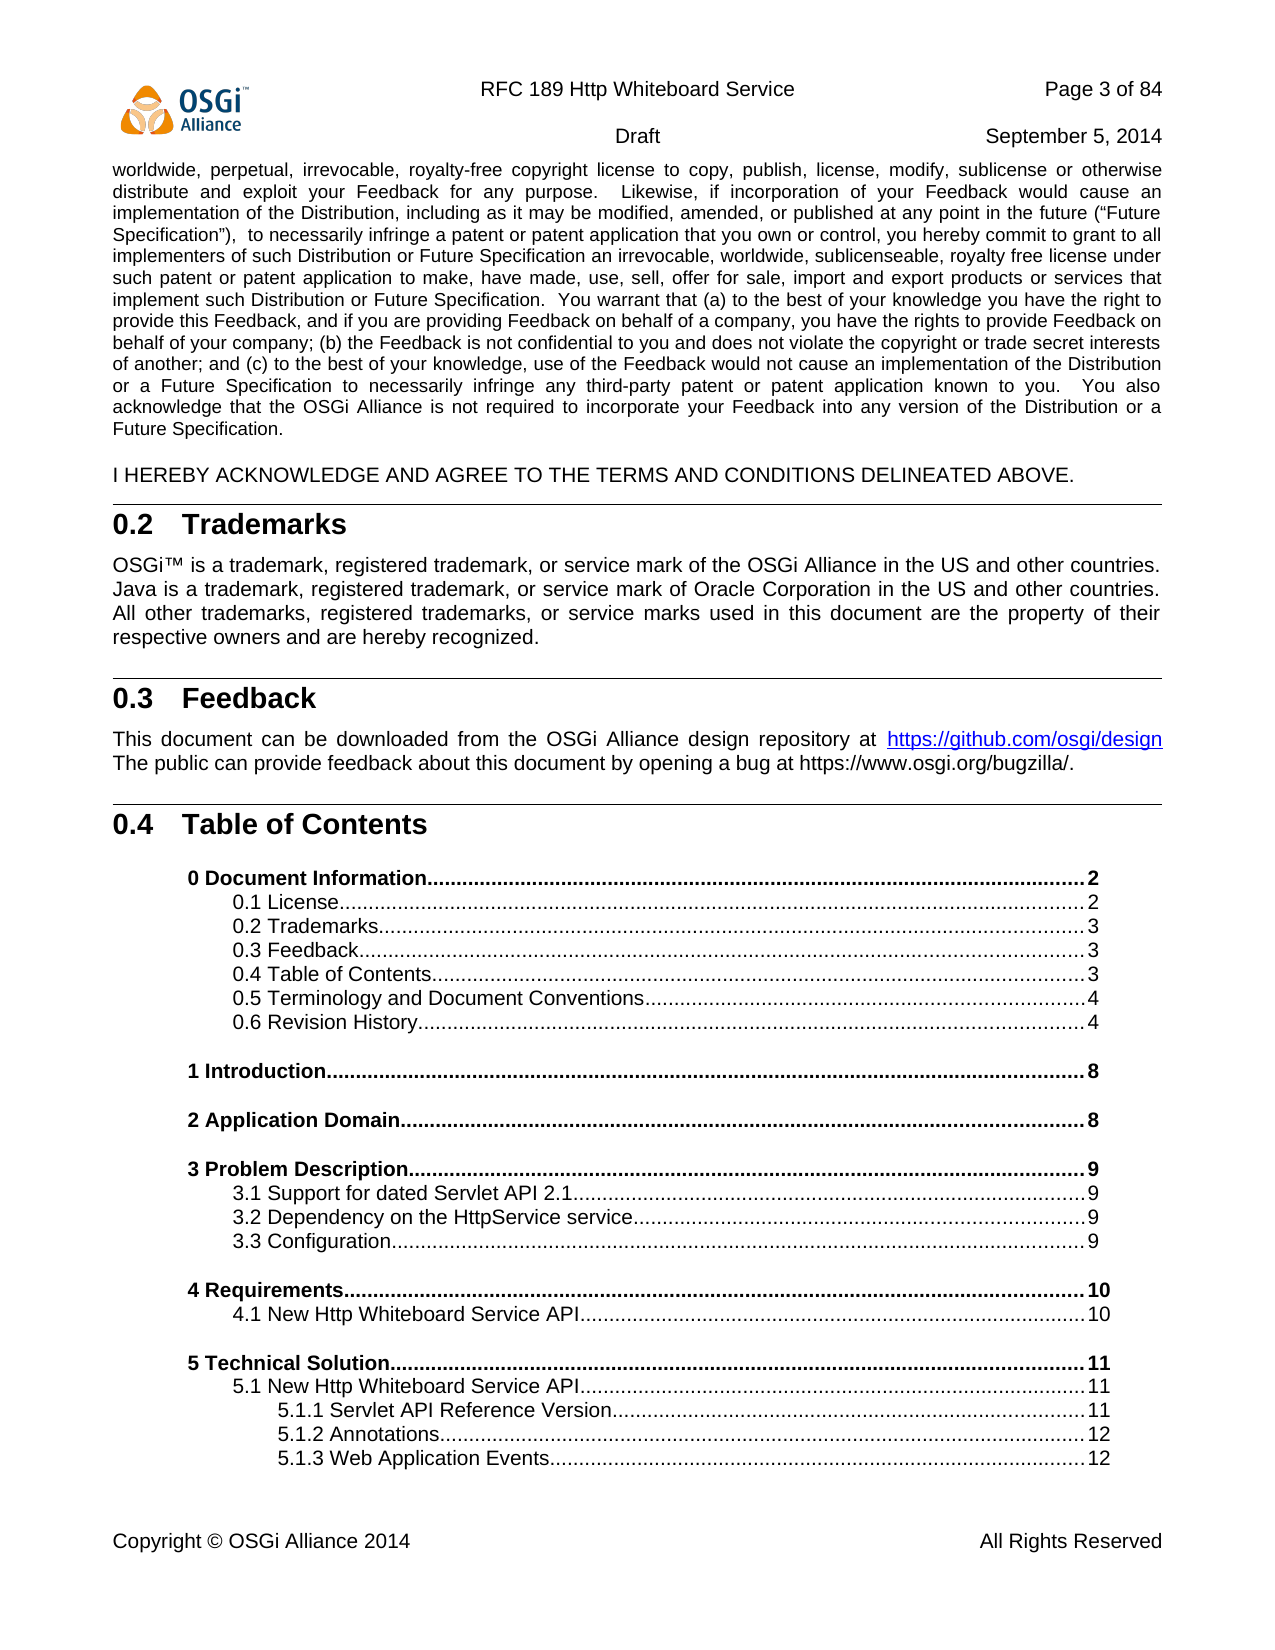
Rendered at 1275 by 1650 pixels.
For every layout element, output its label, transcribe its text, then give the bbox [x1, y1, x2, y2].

subtitle Trademarks [112, 505, 1162, 541]
text OSGi™ is a trademark, registered trademark, or service mark of the OSGi Alliance in the US and other countries. Java is a trademark, registered trademark, or service mark of Oracle Corporation in the US and other countries. All other trademarks, registered trademarks, or service marks used in this document are the property of their respective owners and are hereby recognized. [112, 553, 1162, 649]
text 0.4 Table of Contents 3 [232, 962, 1162, 986]
subtitle Table of Contents [112, 805, 1162, 841]
text This document can be downloaded from the OSGi Alliance design repository at https://github.com/osgi/design The public can provide feedback about this document by opening a bug at https://www.osgi.org/bugzilla/. [112, 727, 1162, 775]
text 0.6 Revision History 4 [232, 1010, 1162, 1034]
text 0.2 Trademarks 3 [232, 914, 1162, 938]
text 3.2 Dependency on the HttpService service 9 [232, 1204, 1162, 1228]
text 3 Problem Description 9 [187, 1157, 1162, 1181]
text 0.1 License 2 [232, 890, 1162, 914]
text 1 Introduction 8 [187, 1059, 1162, 1083]
text 0.3 Feedback 3 [232, 938, 1162, 962]
text 0 Document Information 2 [187, 866, 1162, 890]
picture [113, 78, 257, 142]
text worldwide, perpetual, irrevocable, royalty-free copyright license to copy, publish, license, modify, sublicense or otherwise distribute and exploit your Feedback for any purpose. Likewise, if incorporation of your Feedback would cause an implementation of the Distribution, including as it may be modified, amended, or published at any point in the future (“Future Specification”), to necessarily infringe a patent or patent application that you own or control, you hereby commit to grant to all implementers of such Distribution or Future Specification an irrevocable, worldwide, sublicenseable, royalty free license under such patent or patent application to make, have made, use, sell, offer for sale, import and export products or services that implement such Distribution or Future Specification. You warrant that (a) to the best of your knowledge you have the right to provide this Feedback, and if you are providing Feedback on behalf of a company, you have the rights to provide Feedback on behalf of your company; (b) the Feedback is not confidential to you and does not violate the copyright or trade secret interests of another; and (c) to the best of your knowledge, use of the Feedback would not cause an implementation of the Distribution or a Future Specification to necessarily infringe any third-party patent or patent application known to you. You also acknowledge that the OSGi Alliance is not required to incorporate your Feedback into any version of the Distribution or a Future Specification. [112, 159, 1162, 439]
text 0.5 Terminology and Document Conventions 4 [232, 986, 1162, 1010]
text 5.1.2 Annotations 12 [277, 1422, 1162, 1446]
text 3.1 Support for dated Servlet API 2.1 9 [232, 1181, 1162, 1204]
subtitle Feedback [112, 679, 1162, 715]
text I HEREBY ACKNOWLEDGE AND AGREE TO THE TERMS AND CONDITIONS DELINEATED ABOVE. [112, 463, 1162, 487]
text 5.1.3 Web Application Events 12 [277, 1446, 1162, 1470]
text 5 Technical Solution 11 [187, 1350, 1162, 1374]
text 3.3 Configuration 9 [232, 1228, 1162, 1252]
text 5.1 New Http Whiteboard Service API 11 [232, 1374, 1162, 1398]
text 4.1 New Http Whiteboard Service API 10 [232, 1301, 1162, 1325]
text 4 Requirements 10 [187, 1277, 1162, 1301]
text 2 Application Domain 8 [187, 1108, 1162, 1132]
text 5.1.1 Servlet API Reference Version 11 [277, 1398, 1162, 1422]
